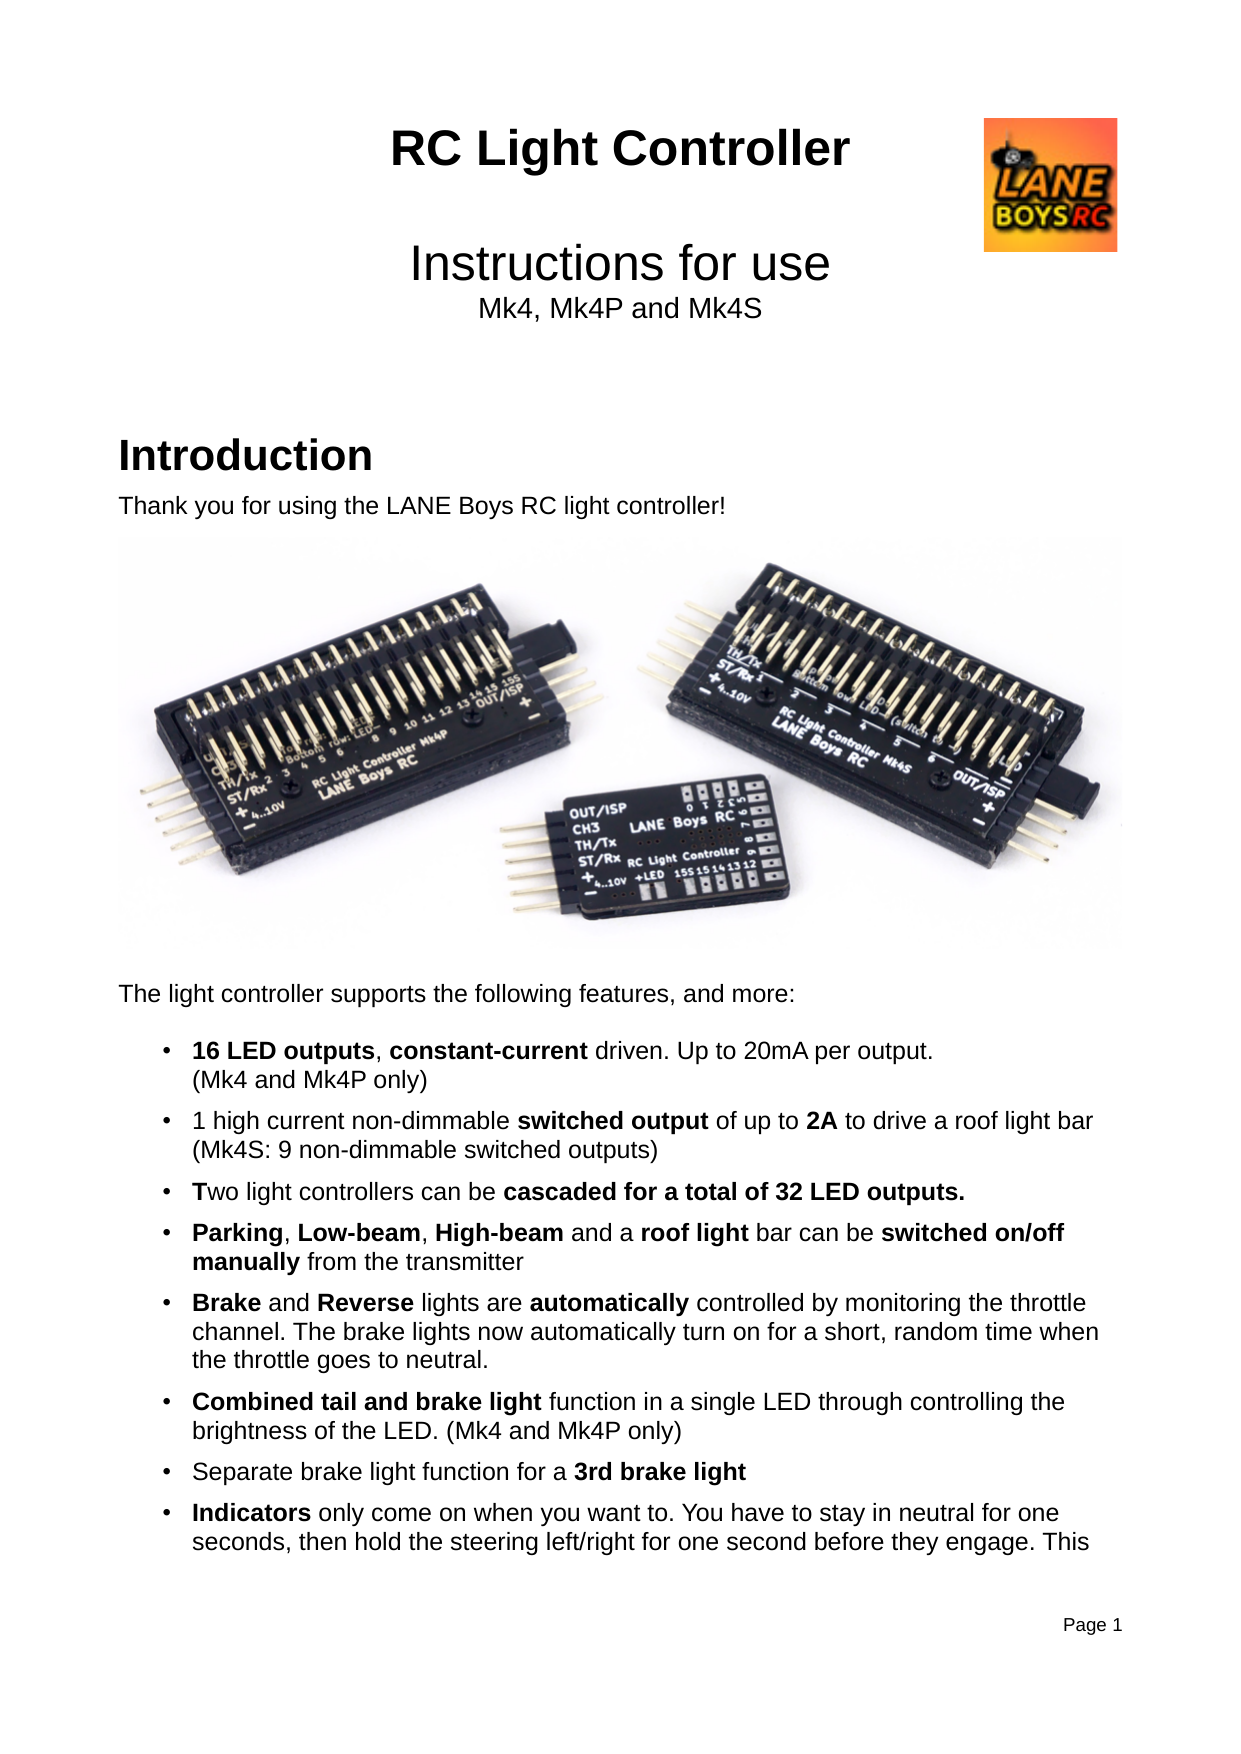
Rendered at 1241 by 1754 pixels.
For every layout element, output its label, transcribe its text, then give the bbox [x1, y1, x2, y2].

list 16 LED outputs, constant-current driven. Up to 20mA per output. (Mk4 and Mk4P only) [162, 1036, 1122, 1094]
list Indicators only come on when you want to. You have to stay in neutral for one seconds, then hold the steering left/right for one second before they engage. This [162, 1498, 1122, 1556]
text Thank you for using the LANE Boys RC light controller! [118, 491, 1122, 520]
list Brake and Reverse lights are automatically controlled by monitoring the throttle channel. The brake lights now automatically turn on for a short, random time when the throttle goes to neutral. [162, 1288, 1122, 1374]
picture [983, 118, 1118, 252]
text Mk4, Mk4P and Mk4S [118, 291, 1122, 324]
text RC Light Controller [118, 118, 983, 176]
picture [118, 537, 1123, 949]
text The light controller supports the following features, and more: [118, 979, 1122, 1007]
list Two light controllers can be cascaded for a total of 32 LED outputs. [162, 1176, 1122, 1205]
list Parking, Low-beam, High-beam and a roof light bar can be switched on/off manually from the transmitter [162, 1218, 1122, 1275]
subtitle Introduction [118, 429, 1122, 479]
list Separate brake light function for a 3rd brake light [162, 1457, 1122, 1486]
list Combined tail and brake light function in a single LED through controlling the brightness of the LED. (Mk4 and Mk4P only) [162, 1387, 1122, 1444]
list 1 high current non-dimmable switched output of up to 2A to drive a roof light bar (Mk4S: 9 non-dimmable switched outputs) [162, 1106, 1122, 1164]
text Instructions for use [118, 233, 1122, 291]
